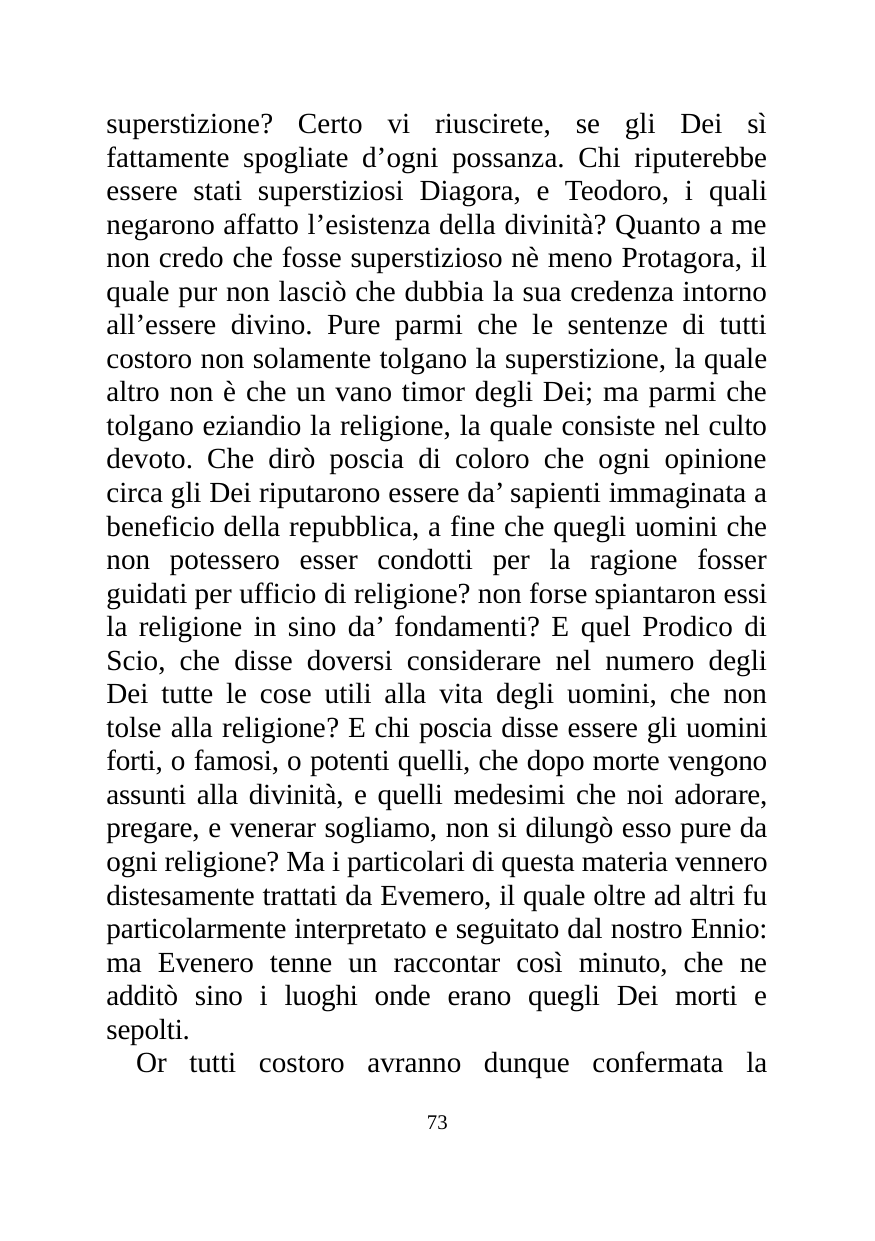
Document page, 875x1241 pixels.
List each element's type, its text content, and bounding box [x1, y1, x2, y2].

text superstizione? Certo vi riuscirete, se gli Dei sì fattamente spogliate d’ogni possanza. Chi riputerebbe essere stati superstiziosi Diagora, e Teodoro, i quali negarono affatto l’esistenza della divinità? Quanto a me non credo che fosse superstizioso nè meno Protagora, il quale pur non lasciò che dubbia la sua credenza intorno all’essere divino. Pure parmi che le sentenze di tutti costoro non solamente tolgano la superstizione, la quale altro non è che un vano timor degli Dei; ma parmi che tolgano eziandio la religione, la quale consiste nel culto devoto. Che dirò poscia di coloro che ogni opinione circa gli Dei riputarono essere da’ sapienti immaginata a beneficio della repubblica, a fine che quegli uomini che non potessero esser condotti per la ragione fosser guidati per ufficio di religione? non forse spiantaron essi la religione in sino da’ fondamenti? E quel Prodico di Scio, che disse doversi considerare nel numero degli Dei tutte le cose utili alla vita degli uomini, che non tolse alla religione? E chi poscia disse essere gli uomini forti, o famosi, o potenti quelli, che dopo morte vengono assunti alla divinità, e quelli medesimi che noi adorare, pregare, e venerar sogliamo, non si dilungò esso pure da ogni religione? Ma i particolari di questa materia vennero distesamente trattati da Evemero, il quale oltre ad altri fu particolarmente interpretato e seguitato dal nostro Ennio: ma Evenero tenne un raccontar così minuto, che ne additò sino i luoghi onde erano quegli Dei morti e sepolti. [106, 106, 768, 1045]
text Or tutti costoro avranno dunque confermata la [106, 1045, 768, 1079]
